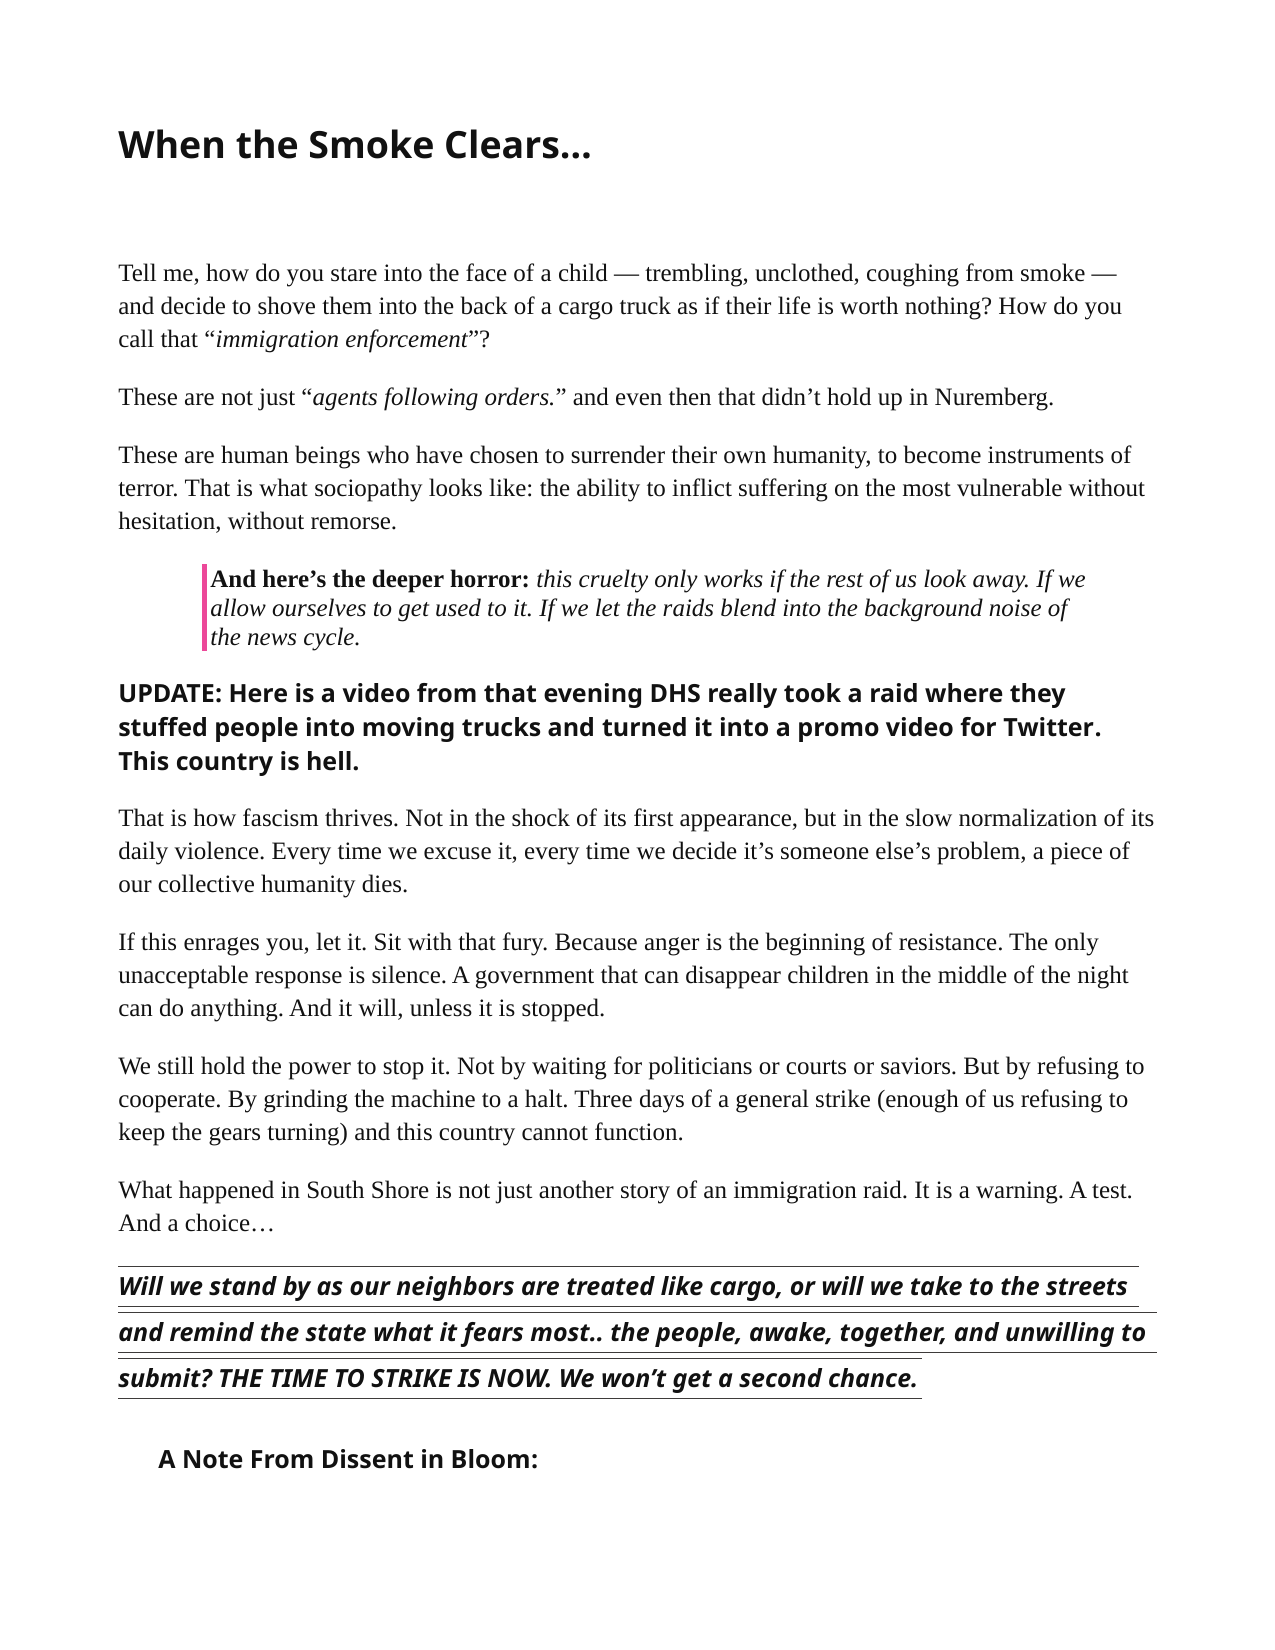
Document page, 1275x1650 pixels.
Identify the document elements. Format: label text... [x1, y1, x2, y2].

subtitle A Note From Dissent in Bloom: [158, 1442, 1117, 1476]
text What happened in South Shore is not just another story of an immigration raid. It is a warning. A test. And a choice… [118, 1175, 1157, 1237]
text These are not just “agents following orders.” and even then that didn’t hold up in Nuremberg. [118, 382, 1157, 411]
text These are human beings who have chosen to surrender their own humanity, to become instruments of terror. That is what sociopathy looks like: the ability to inflict suffering on the most vulnerable without hesitation, without remorse. [118, 440, 1157, 535]
text Tell me, how do you stare into the face of a child — trembling, unclothed, coughing from smoke — and decide to shove them into the back of a cargo truck as if their life is worth nothing? How do you call that “immigration enforcement”? [118, 258, 1157, 353]
text submit? THE TIME TO STRIKE IS NOW. We won’t get a second chance. [118, 1353, 1157, 1398]
subtitle When the Smoke Clears… [118, 118, 1157, 169]
text We still hold the power to stop it. Not by waiting for politicians or courts or saviors. But by refusing to cooperate. By grinding the machine to a halt. Three days of a general strike (enough of us refusing to keep the gears turning) and this country cannot function. [118, 1051, 1157, 1146]
text That is how fascism thrives. Not in the shock of its first appearance, but in the slow normalization of its daily violence. Every time we excuse it, every time we decide it’s someone else’s problem, a piece of our collective humanity dies. [118, 803, 1157, 897]
text If this enrages you, let it. Sit with that fury. Because anger is the beginning of resistance. The only unacceptable response is silence. A government that can disappear children in the middle of the night can do anything. And it will, unless it is stopped. [118, 927, 1157, 1022]
text and remind the state what it fears most.. the people, awake, together, and unwilling to [118, 1313, 1157, 1352]
text Will we stand by as our neighbors are treated like cargo, or will we take to the streets [118, 1266, 1157, 1312]
text UPDATE: Here is a video from that evening DHS really took a raid where they stuffed people into moving trucks and turned it into a promo video for Twitter. This country is hell. [118, 676, 1157, 778]
text And here’s the deeper horror: this cruelty only works if the rest of us look away. If we allow ourselves to get used to it. If we let the raids blend into the background noise of the news cycle. [207, 564, 1098, 651]
